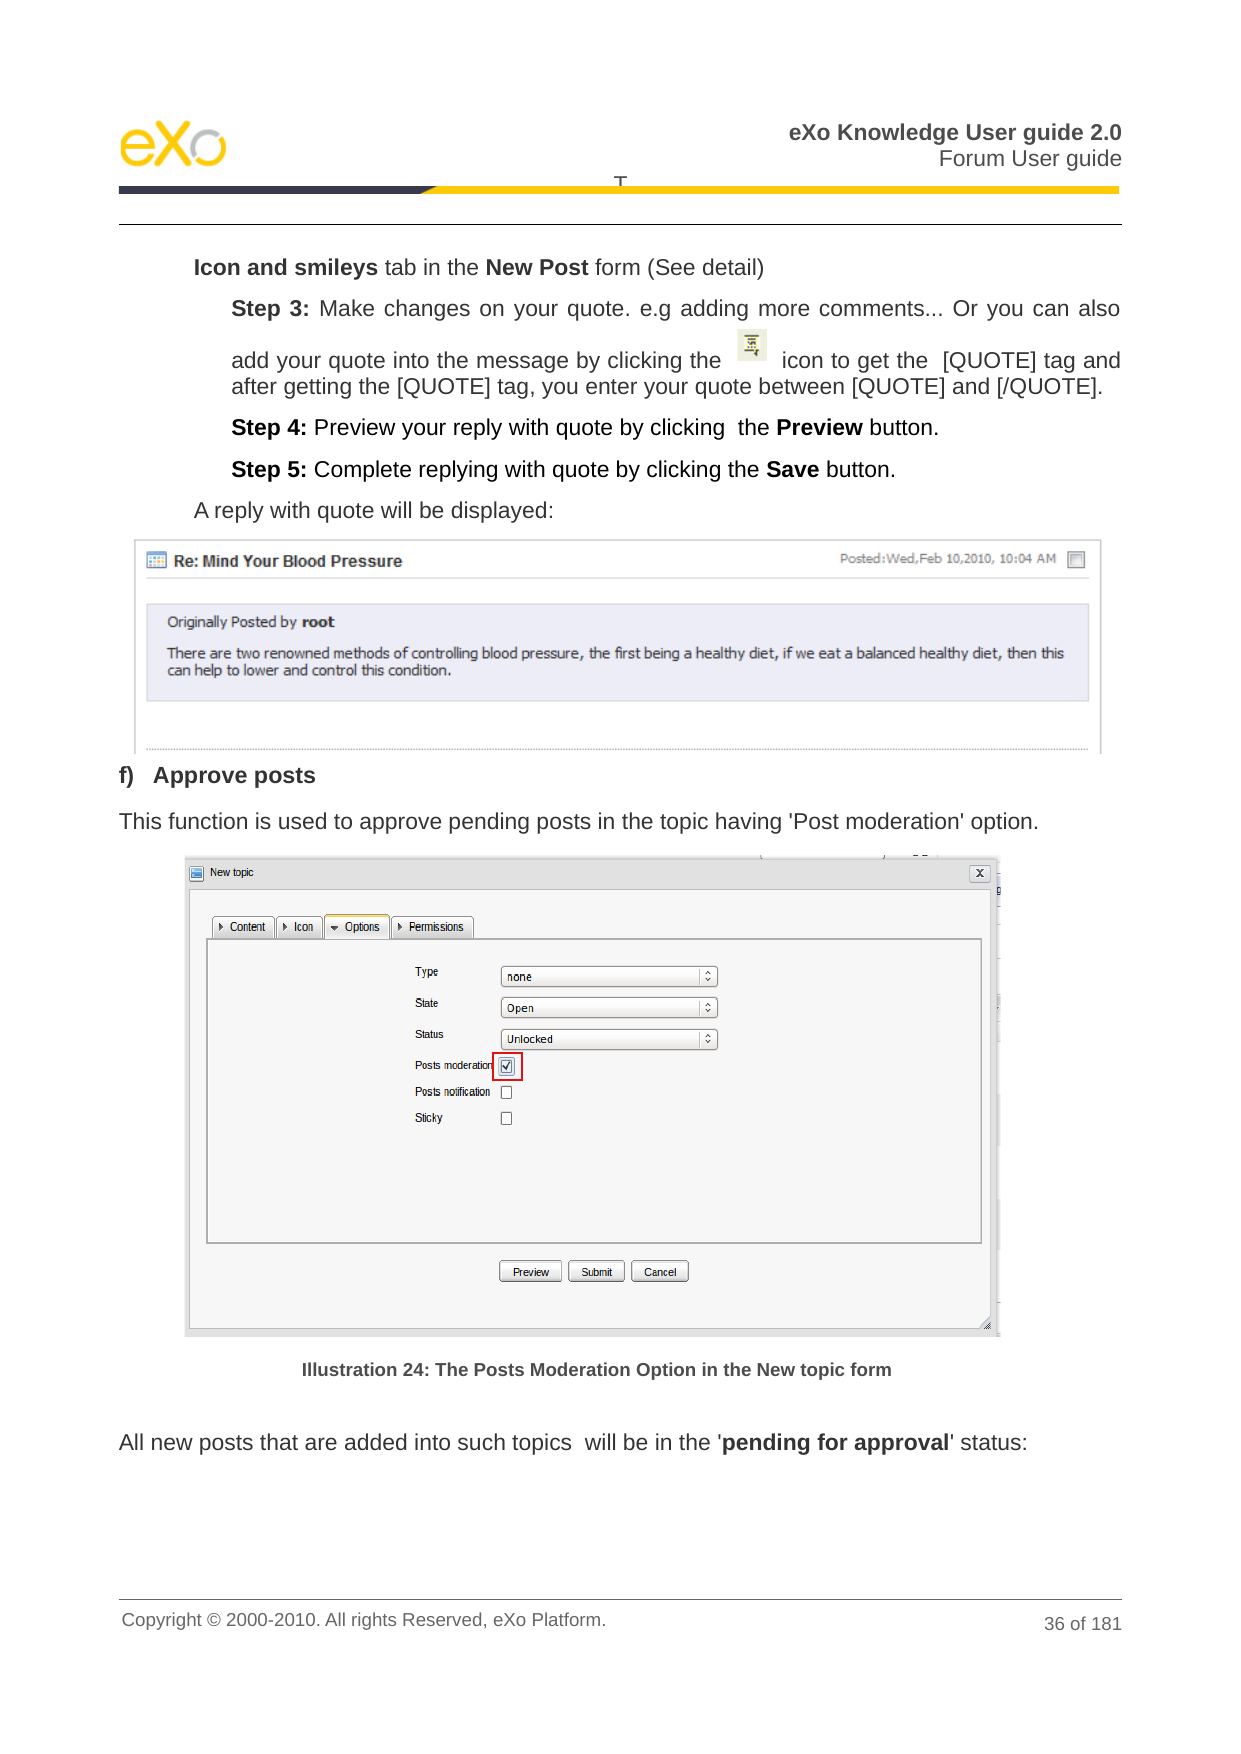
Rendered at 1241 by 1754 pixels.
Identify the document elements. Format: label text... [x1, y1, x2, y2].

list Step 4: Preview your reply with quote by clicking the Preview button. [193, 414, 1122, 441]
subtitle Approve posts [118, 754, 1122, 788]
text This function is used to approve pending posts in the topic having 'Post moderation' option. [118, 808, 1122, 834]
list Icon and smileys tab in the New Post form (See detail) [156, 254, 1122, 280]
text Illustration 24: The Posts Moderation Option in the New topic form [158, 1337, 1036, 1380]
list Step 3: Make changes on your quote. e.g adding more comments... Or you can also add your quote into the message by clicking the icon to get the [QUOTE] tag and after getting the [QUOTE] tag, you enter your quote between [QUOTE] and [/QUOTE]. [193, 295, 1122, 399]
picture [737, 329, 767, 361]
picture [118, 186, 1119, 194]
list Step 5: Complete replying with quote by clicking the Save button. [193, 456, 1122, 482]
text All new posts that are added into such topics will be in the 'pending for approval' status: [118, 1429, 1122, 1455]
list A reply with quote will be displayed: [156, 497, 1122, 523]
picture [133, 537, 1107, 754]
picture [120, 120, 227, 167]
picture [184, 855, 1001, 1337]
